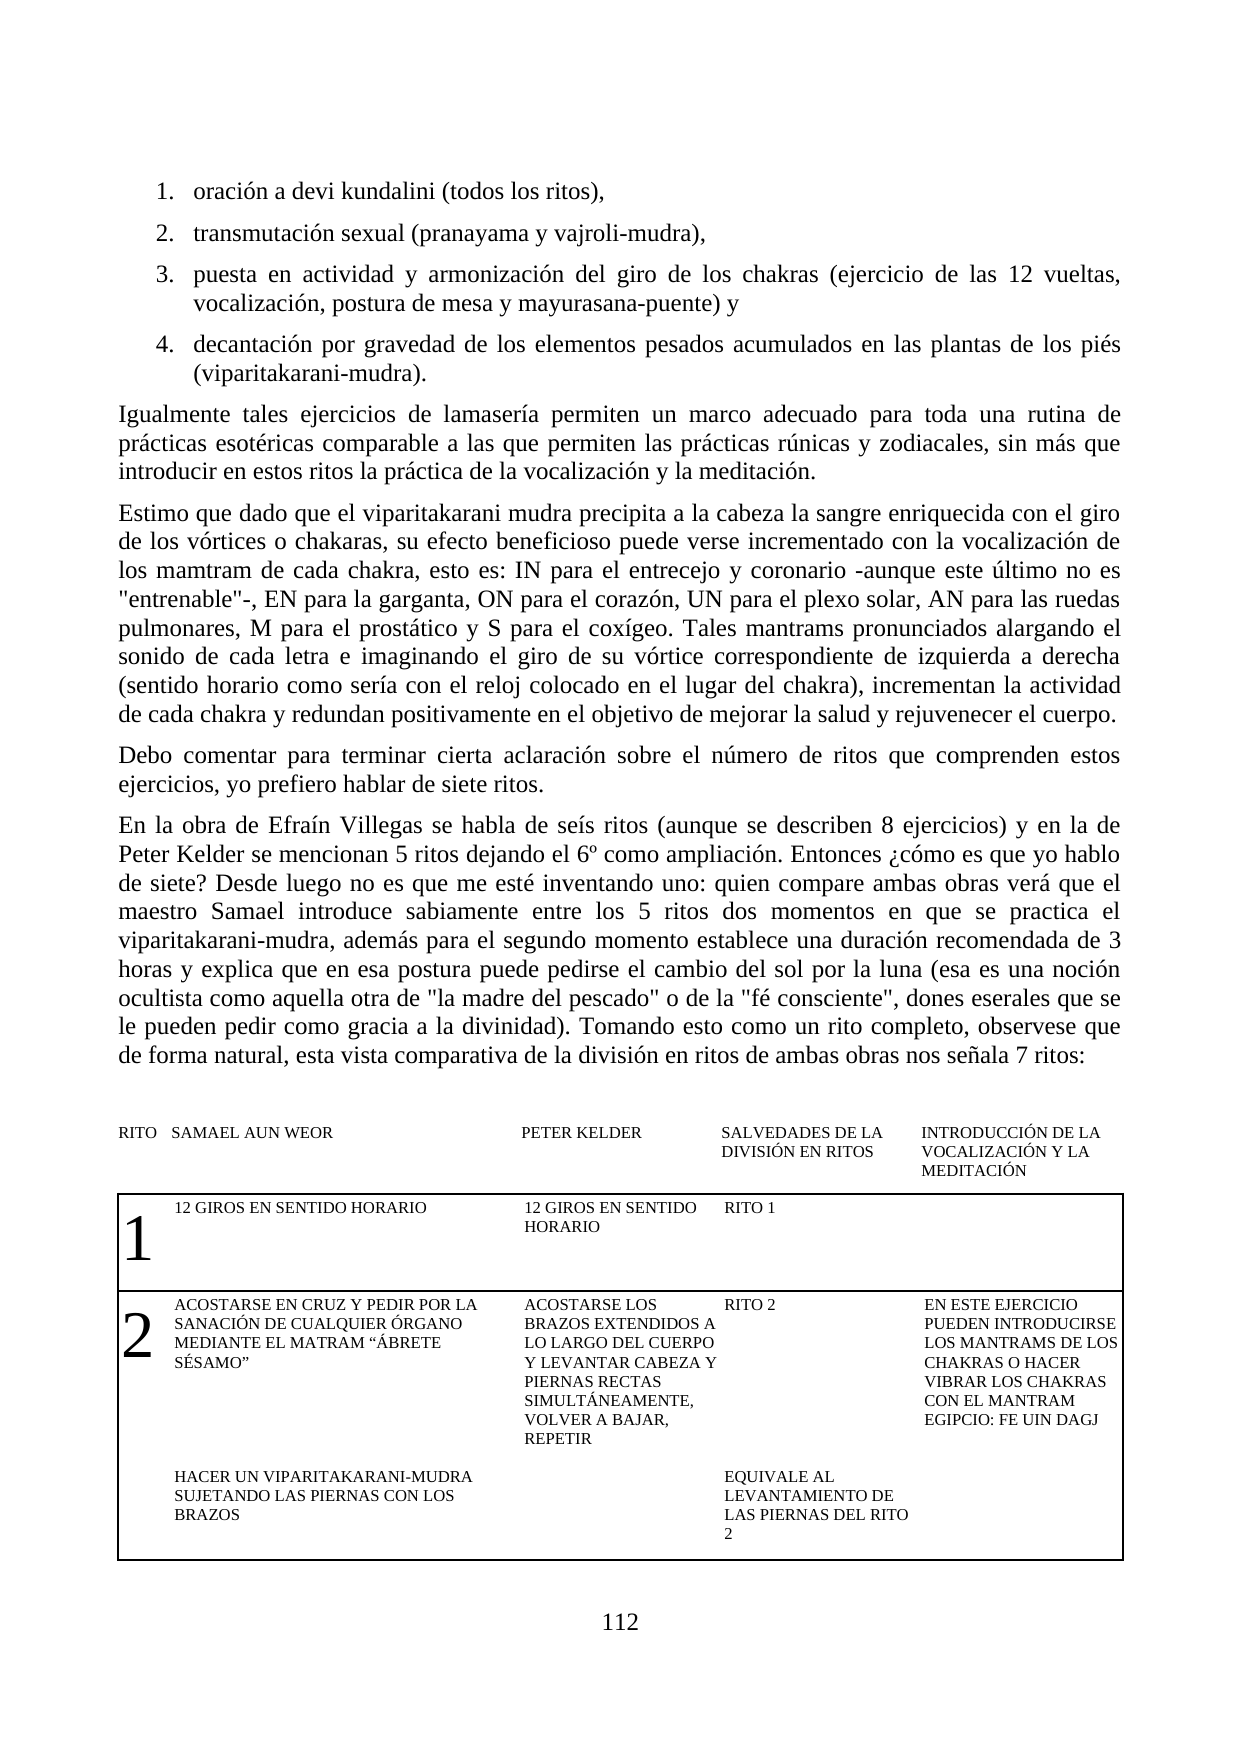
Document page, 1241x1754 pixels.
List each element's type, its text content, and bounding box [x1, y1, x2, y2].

table_header RITO [118, 1123, 171, 1193]
list puesta en actividad y armonización del giro de los chakras (ejercicio de las 12 vueltas, vocalización, postura de mesa y mayurasana-puente) y [156, 259, 1122, 316]
table_cell 2 [119, 1292, 171, 1464]
table_header SALVEDADES DE LA DIVISIÓN EN RITOS [721, 1123, 921, 1193]
table_cell EQUIVALE AL LEVANTAMIENTO DE LAS PIERNAS DEL RITO 2 [721, 1464, 921, 1559]
table_header PETER KELDER [521, 1123, 721, 1193]
table_cell RITO 2 [721, 1292, 921, 1464]
table_cell 12 GIROS EN SENTIDO HORARIO [171, 1195, 521, 1290]
table_cell [521, 1464, 721, 1559]
text Igualmente tales ejercicios de lamasería permiten un marco adecuado para toda una rutina de prácticas esotéricas comparable a las que permiten las prácticas rúnicas y zodiacales, sin más que introducir en estos ritos la práctica de la vocalización y la meditación. [118, 399, 1122, 485]
table_cell RITO 1 [721, 1195, 921, 1290]
table_cell 12 GIROS EN SENTIDO HORARIO [521, 1195, 721, 1290]
table_header INTRODUCCIÓN DE LA VOCALIZACIÓN Y LA MEDITACIÓN [921, 1123, 1123, 1193]
list transmutación sexual (pranayama y vajroli-mudra), [156, 218, 1122, 246]
text Estimo que dado que el viparitakarani mudra precipita a la cabeza la sangre enriquecida con el giro de los vórtices o chakaras, su efecto beneficioso puede verse incrementado con la vocalización de los mamtram de cada chakra, esto es: IN para el entrecejo y coronario -aunque este último no es "entrenable"-, EN para la garganta, ON para el corazón, UN para el plexo solar, AN para las ruedas pulmonares, M para el prostático y S para el coxígeo. Tales mantrams pronunciados alargando el sonido de cada letra e imaginando el giro de su vórtice correspondiente de izquierda a derecha (sentido horario como sería con el reloj colocado en el lugar del chakra), incrementan la actividad de cada chakra y redundan positivamente en el objetivo de mejorar la salud y rejuvenecer el cuerpo. [118, 498, 1122, 728]
table_cell [921, 1195, 1122, 1290]
table_cell EN ESTE EJERCICIO PUEDEN INTRODUCIRSE LOS MANTRAMS DE LOS CHAKRAS O HACER VIBRAR LOS CHAKRAS CON EL MANTRAM EGIPCIO: FE UIN DAGJ [921, 1292, 1122, 1464]
table_cell ACOSTARSE EN CRUZ Y PEDIR POR LA SANACIÓN DE CUALQUIER ÓRGANO MEDIANTE EL MATRAM “ÁBRETE SÉSAMO” [171, 1292, 521, 1464]
table_cell HACER UN VIPARITAKARANI-MUDRA SUJETANDO LAS PIERNAS CON LOS BRAZOS [171, 1464, 521, 1559]
text En la obra de Efraín Villegas se habla de seís ritos (aunque se describen 8 ejercicios) y en la de Peter Kelder se mencionan 5 ritos dejando el 6º como ampliación. Entonces ¿cómo es que yo hablo de siete? Desde luego no es que me esté inventando uno: quien compare ambas obras verá que el maestro Samael introduce sabiamente entre los 5 ritos dos momentos en que se practica el viparitakarani-mudra, además para el segundo momento establece una duración recomendada de 3 horas y explica que en esa postura puede pedirse el cambio del sol por la luna (esa es una noción ocultista como aquella otra de "la madre del pescado" o de la "fé consciente", dones eserales que se le pueden pedir como gracia a la divinidad). Tomando esto como un rito completo, observese que de forma natural, esta vista comparativa de la división en ritos de ambas obras nos señala 7 ritos: [118, 810, 1122, 1069]
table_cell [921, 1464, 1122, 1559]
table_cell ACOSTARSE LOS BRAZOS EXTENDIDOS A LO LARGO DEL CUERPO Y LEVANTAR CABEZA Y PIERNAS RECTAS SIMULTÁNEAMENTE, VOLVER A BAJAR, REPETIR [521, 1292, 721, 1464]
list oración a devi kundalini (todos los ritos), [156, 176, 1122, 205]
table_cell [119, 1464, 171, 1559]
text Debo comentar para terminar cierta aclaración sobre el número de ritos que comprenden estos ejercicios, yo prefiero hablar de siete ritos. [118, 740, 1122, 798]
table_cell 1 [119, 1195, 171, 1290]
table_header SAMAEL AUN WEOR [171, 1123, 521, 1193]
list decantación por gravedad de los elementos pesados acumulados en las plantas de los piés (viparitakarani-mudra). [156, 329, 1122, 386]
